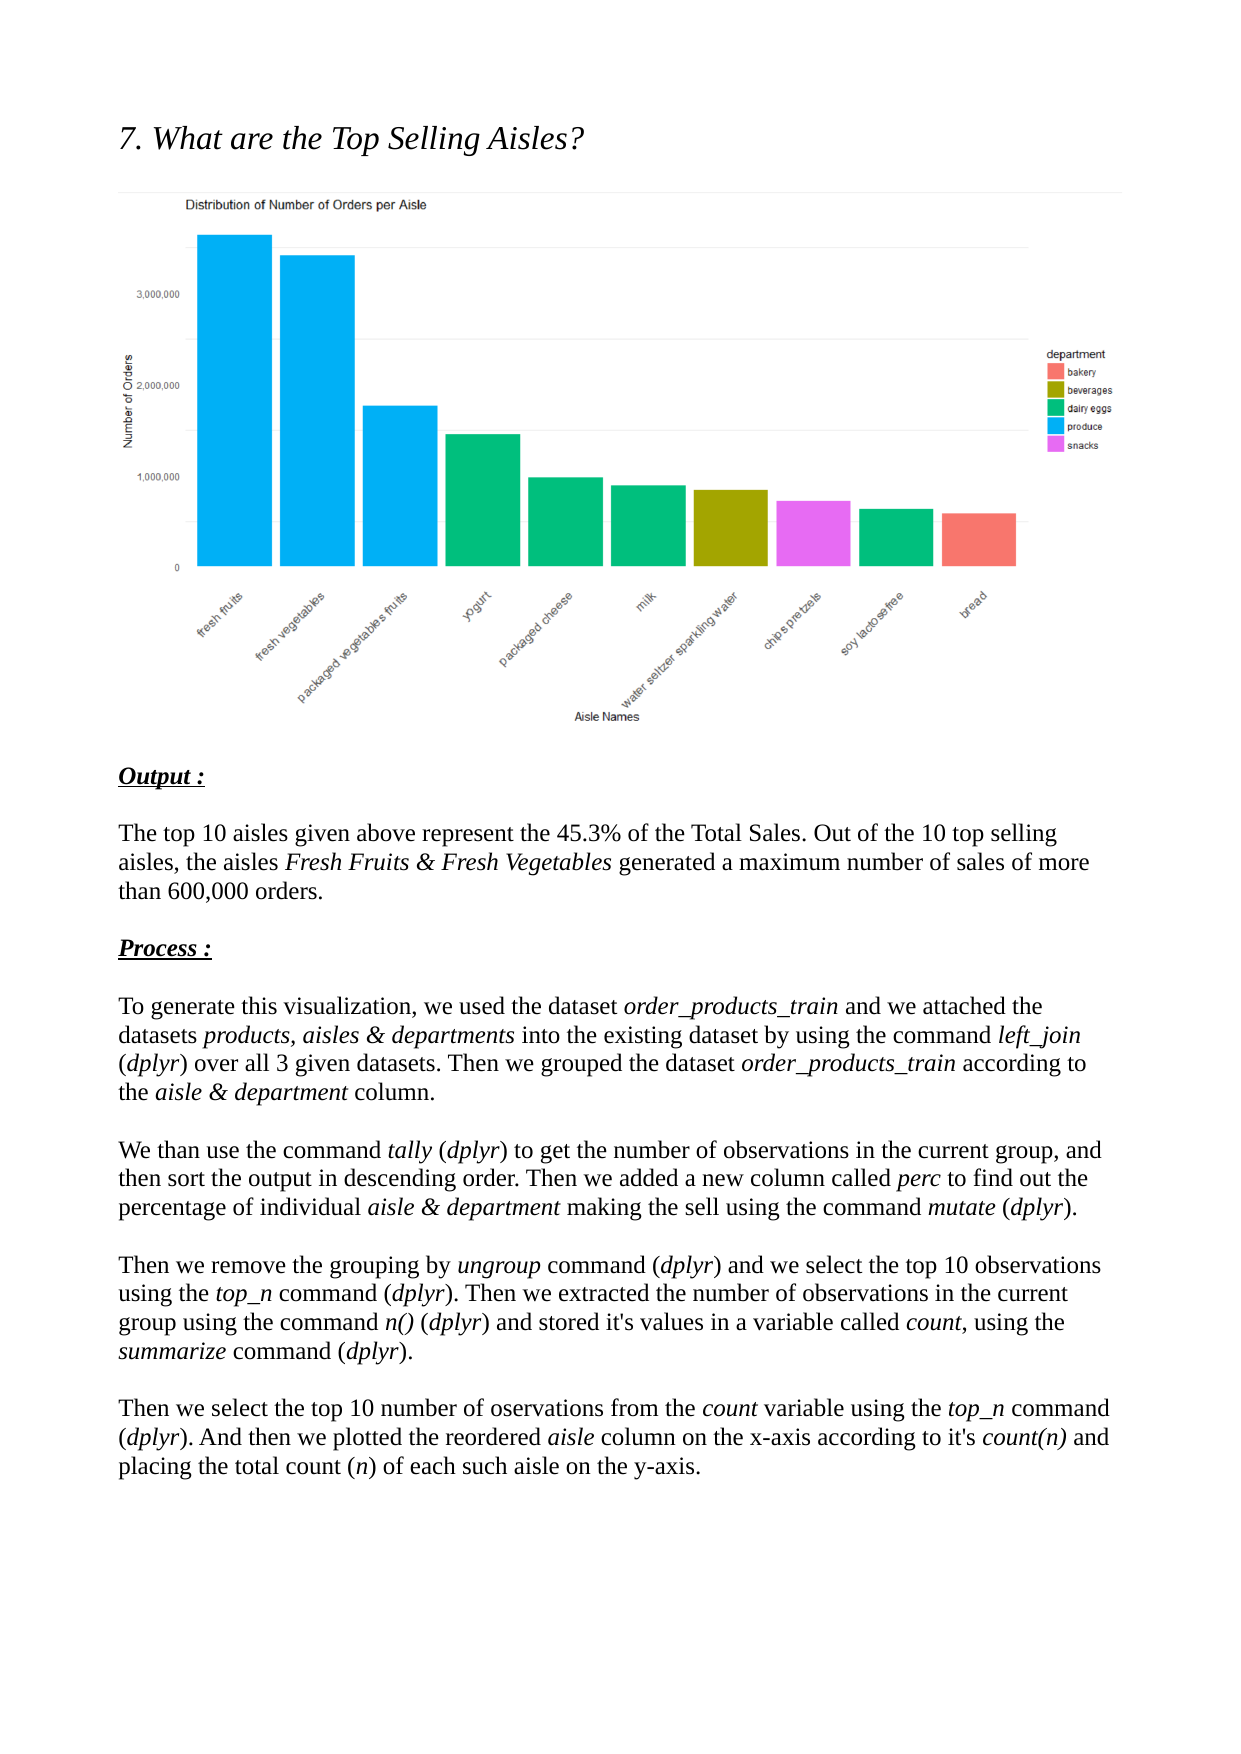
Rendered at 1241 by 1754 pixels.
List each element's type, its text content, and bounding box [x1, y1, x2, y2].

text Process : [118, 933, 1122, 962]
text To generate this visualization, we used the dataset order_products_train and we attached the datasets products, aisles & departments into the existing dataset by using the command left_join (dplyr) over all 3 given datasets. Then we grouped the dataset order_products_train according to the aisle & department column. [118, 991, 1122, 1106]
text Then we remove the grouping by ungroup command (dplyr) and we select the top 10 observations using the top_n command (dplyr). Then we extracted the number of observations in the current group using the command n() (dplyr) and stored it's values in a variable called count, using the summarize command (dplyr). [118, 1250, 1122, 1365]
text The top 10 aisles given above represent the 45.3% of the Total Sales. Out of the 10 top selling aisles, the aisles Fresh Fruits & Fresh Vegetables generated a maximum number of sales of more than 600,000 orders. [118, 818, 1122, 905]
text We than use the command tally (dplyr) to get the number of observations in the current group, and then sort the output in descending order. Then we added a new column called perc to find out the percentage of individual aisle & department making the sell using the command mutate (dplyr). [118, 1135, 1122, 1221]
text 7. What are the Top Selling Aisles? [118, 118, 1122, 156]
picture [118, 192, 1123, 725]
text Then we select the top 10 number of oservations from the count variable using the top_n command (dplyr). And then we plotted the reordered aisle column on the x-axis according to it's count(n) and placing the total count (n) of each such aisle on the y-axis. [118, 1393, 1122, 1480]
text Output : [118, 761, 1122, 790]
